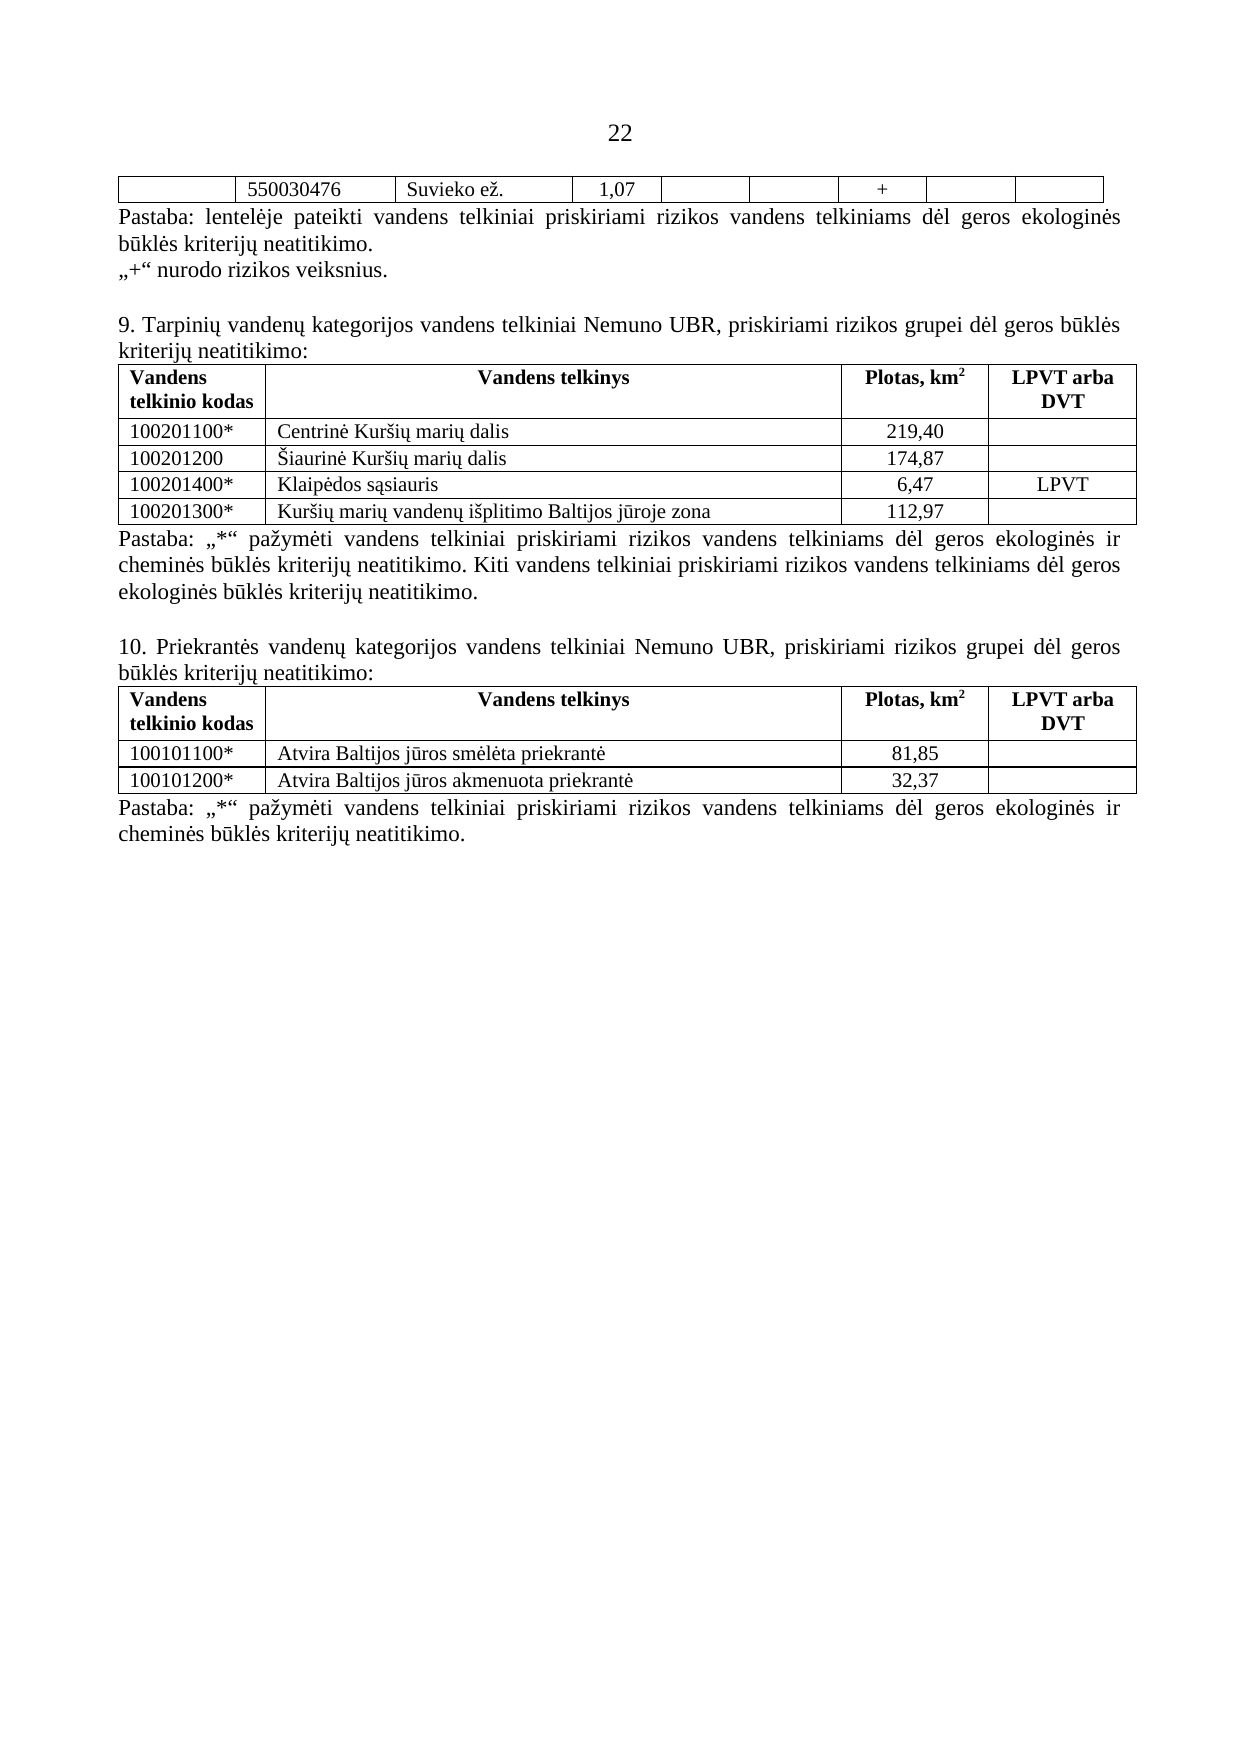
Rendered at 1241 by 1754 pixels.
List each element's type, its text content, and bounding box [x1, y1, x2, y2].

table_cell [989, 741, 1136, 766]
table_cell 100201100* [119, 419, 265, 444]
table_cell 100101100* [119, 741, 265, 766]
table_header LPVT arba DVT [989, 687, 1136, 740]
table_cell Centrinė Kuršių marių dalis [266, 419, 841, 444]
table_cell 81,85 [842, 741, 988, 766]
text Pastaba: „*“ pažymėti vandens telkiniai priskiriami rizikos vandens telkiniams dėl geros ekologinės ir cheminės būklės kriterijų neatitikimo. [118, 794, 1122, 847]
table_cell [927, 177, 1015, 202]
table_cell Suvieko ež. [396, 177, 572, 202]
table_cell 550030476 [236, 177, 395, 202]
table_header Plotas, km2 [842, 687, 988, 740]
table_cell [119, 177, 235, 202]
table_cell 100101200* [119, 768, 265, 793]
table_cell [989, 419, 1136, 444]
text 9. Tarpinių vandenų kategorijos vandens telkiniai Nemuno UBR, priskiriami rizikos grupei dėl geros būklės kriterijų neatitikimo: [118, 311, 1122, 364]
table_cell [989, 446, 1136, 471]
table_cell LPVT [989, 472, 1136, 498]
table_header LPVT arba DVT [989, 365, 1136, 418]
table_cell Atvira Baltijos jūros akmenuota priekrantė [266, 768, 841, 793]
table_cell [750, 177, 838, 202]
table_cell 32,37 [842, 768, 988, 793]
table_cell 100201400* [119, 472, 265, 498]
table_cell Atvira Baltijos jūros smėlėta priekrantė [266, 741, 841, 766]
table_cell 6,47 [842, 472, 988, 498]
text 10. Priekrantės vandenų kategorijos vandens telkiniai Nemuno UBR, priskiriami rizikos grupei dėl geros būklės kriterijų neatitikimo: [118, 633, 1122, 686]
table_cell [989, 499, 1136, 524]
table_header Plotas, km2 [842, 365, 988, 418]
table_header Vandens telkinys [266, 365, 841, 418]
table_cell 100201300* [119, 499, 265, 524]
table_cell 1,07 [573, 177, 661, 202]
table_cell + [839, 177, 926, 202]
table_cell 100201200 [119, 446, 265, 471]
table_cell [989, 768, 1136, 793]
table_header Vandens telkinio kodas [119, 365, 265, 418]
table_cell 174,87 [842, 446, 988, 471]
table_cell Šiaurinė Kuršių marių dalis [266, 446, 841, 471]
text „+“ nurodo rizikos veiksnius. [118, 256, 1122, 282]
table_header Vandens telkinys [266, 687, 841, 740]
text Pastaba: lentelėje pateikti vandens telkiniai priskiriami rizikos vandens telkiniams dėl geros ekologinės būklės kriterijų neatitikimo. [118, 203, 1122, 256]
table_cell [662, 177, 749, 202]
text Pastaba: „*“ pažymėti vandens telkiniai priskiriami rizikos vandens telkiniams dėl geros ekologinės ir cheminės būklės kriterijų neatitikimo. Kiti vandens telkiniai priskiriami rizikos vandens telkiniams dėl geros ekologinės būklės kriterijų neatitikimo. [118, 525, 1122, 604]
table_cell Kuršių marių vandenų išplitimo Baltijos jūroje zona [266, 499, 841, 524]
table_cell 219,40 [842, 419, 988, 444]
table_cell Klaipėdos sąsiauris [266, 472, 841, 498]
table_header Vandens telkinio kodas [119, 687, 265, 740]
table_cell [1016, 177, 1103, 202]
table_cell 112,97 [842, 499, 988, 524]
